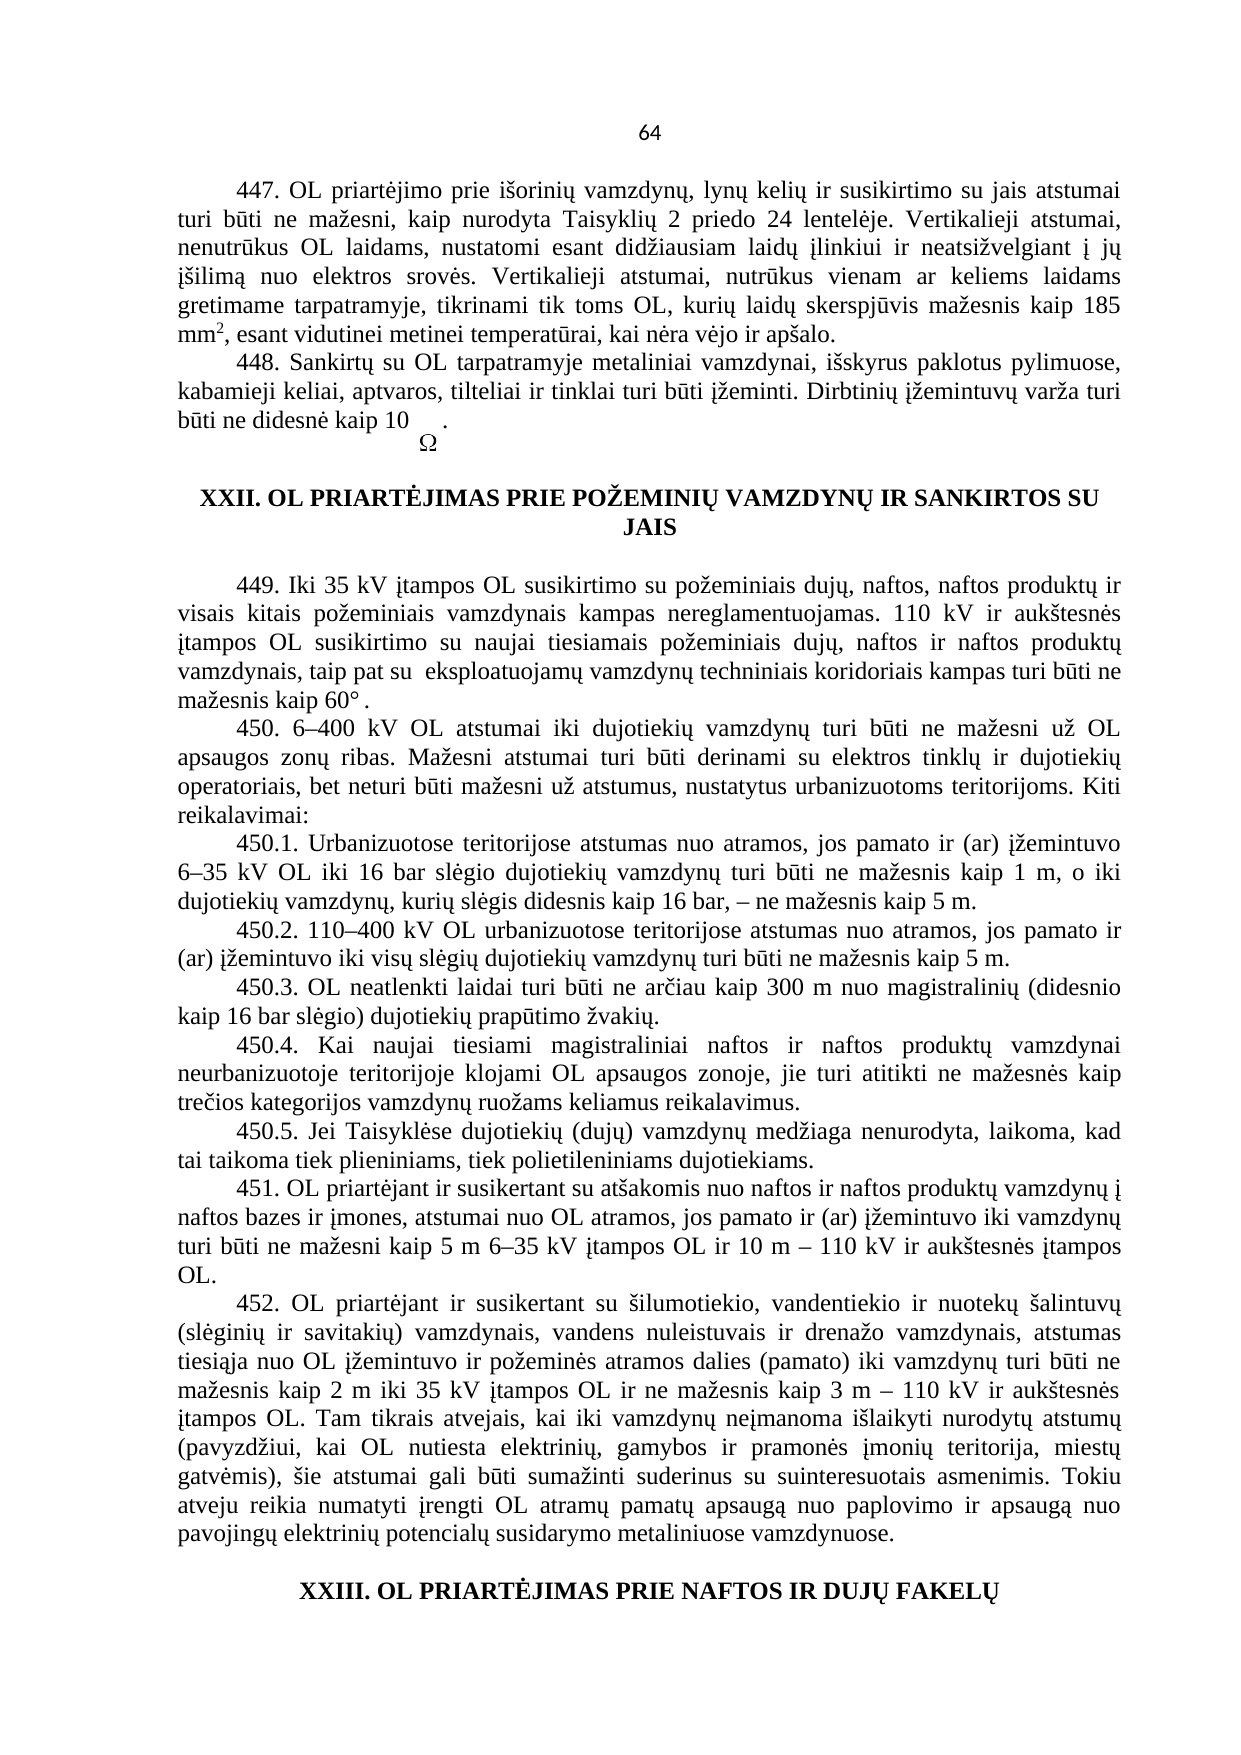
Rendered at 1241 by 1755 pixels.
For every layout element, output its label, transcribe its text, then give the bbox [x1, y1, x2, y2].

text 450.4. Kai naujai tiesiami magistraliniai naftos ir naftos produktų vamzdynai neurbanizuotoje teritorijoje klojami OL apsaugos zonoje, jie turi atitikti ne mažesnės kaip trečios kategorijos vamzdynų ruožams keliamus reikalavimus. [177, 1030, 1122, 1116]
text 450.3. OL neatlenkti laidai turi būti ne arčiau kaip 300 m nuo magistralinių (didesnio kaip 16 bar slėgio) dujotiekių prapūtimo žvakių. [177, 972, 1122, 1030]
text 452. OL priartėjant ir susikertant su šilumotiekio, vandentiekio ir nuotekų šalintuvų (slėginių ir savitakių) vamzdynais, vandens nuleistuvais ir drenažo vamzdynais, atstumas tiesiąja nuo OL įžemintuvo ir požeminės atramos dalies (pamato) iki vamzdynų turi būti ne mažesnis kaip 2 m iki 35 kV įtampos OL ir ne mažesnis kaip 3 m – 110 kV ir aukštesnės įtampos OL. Tam tikrais atvejais, kai iki vamzdynų neįmanoma išlaikyti nurodytų atstumų (pavyzdžiui, kai OL nutiesta elektrinių, gamybos ir pramonės įmonių teritorija, miestų gatvėmis), šie atstumai gali būti sumažinti suderinus su suinteresuotais asmenimis. Tokiu atveju reikia numatyti įrengti OL atramų pamatų apsaugą nuo paplovimo ir apsaugą nuo pavojingų elektrinių potencialų susidarymo metaliniuose vamzdynuose. [177, 1288, 1122, 1547]
text 450.1. Urbanizuotose teritorijose atstumas nuo atramos, jos pamato ir (ar) įžemintuvo 6–35 kV OL iki 16 bar slėgio dujotiekių vamzdynų turi būti ne mažesnis kaip 1 m, o iki dujotiekių vamzdynų, kurių slėgis didesnis kaip 16 bar, – ne mažesnis kaip 5 m. [177, 828, 1122, 915]
text 447. OL priartėjimo prie išorinių vamzdynų, lynų kelių ir susikirtimo su jais atstumai turi būti ne mažesni, kaip nurodyta Taisyklių 2 priedo 24 lentelėje. Vertikalieji atstumai, nenutrūkus OL laidams, nustatomi esant didžiausiam laidų įlinkiui ir neatsižvelgiant į jų įšilimą nuo elektros srovės. Vertikalieji atstumai, nutrūkus vienam ar keliems laidams gretimame tarpatramyje, tikrinami tik toms OL, kurių laidų skerspjūvis mažesnis kaip 185 mm2, esant vidutinei metinei temperatūrai, kai nėra vėjo ir apšalo. [177, 175, 1122, 347]
text 451. OL priartėjant ir susikertant su atšakomis nuo naftos ir naftos produktų vamzdynų į naftos bazes ir įmones, atstumai nuo OL atramos, jos pamato ir (ar) įžemintuvo iki vamzdynų turi būti ne mažesni kaip 5 m 6–35 kV įtampos OL ir 10 m – 110 kV ir aukštesnės įtampos OL. [177, 1173, 1122, 1288]
text 450.2. 110–400 kV OL urbanizuotose teritorijose atstumas nuo atramos, jos pamato ir (ar) įžemintuvo iki visų slėgių dujotiekių vamzdynų turi būti ne mažesnis kaip 5 m. [177, 915, 1122, 972]
text 450. 6–400 kV OL atstumai iki dujotiekių vamzdynų turi būti ne mažesni už OL apsaugos zonų ribas. Mažesni atstumai turi būti derinami su elektros tinklų ir dujotiekių operatoriais, bet neturi būti mažesni už atstumus, nustatytus urbanizuotoms teritorijoms. Kiti reikalavimai: [177, 713, 1122, 828]
text 448. Sankirtų su OL tarpatramyje metaliniai vamzdynai, išskyrus paklotus pylimuose, kabamieji keliai, aptvaros, tilteliai ir tinklai turi būti įžeminti. Dirbtinių įžemintuvų varža turi būti ne didesnė kaip 10 OMEGA. [177, 347, 1122, 455]
text XXII. OL PRIARTĖJIMAS PRIE POŽEMINIŲ VAMZDYNŲ IR SANKIRTOS SU JAIS [177, 483, 1122, 541]
text 449. Iki 35 kV įtampos OL susikirtimo su požeminiais dujų, naftos, naftos produktų ir visais kitais požeminiais vamzdynais kampas nereglamentuojamas. 110 kV ir aukštesnės įtampos OL susikirtimo su naujai tiesiamais požeminiais dujų, naftos ir naftos produktų vamzdynais, taip pat su eksploatuojamų vamzdynų techniniais koridoriais kampas turi būti ne mažesnis kaip 60°. [177, 570, 1122, 713]
text 450.5. Jei Taisyklėse dujotiekių (dujų) vamzdynų medžiaga nenurodyta, laikoma, kad tai taikoma tiek plieniniams, tiek polietileniniams dujotiekiams. [177, 1116, 1122, 1173]
text XXIII. OL PRIARTĖJIMAS PRIE NAFTOS IR DUJŲ FAKELŲ [177, 1576, 1122, 1605]
